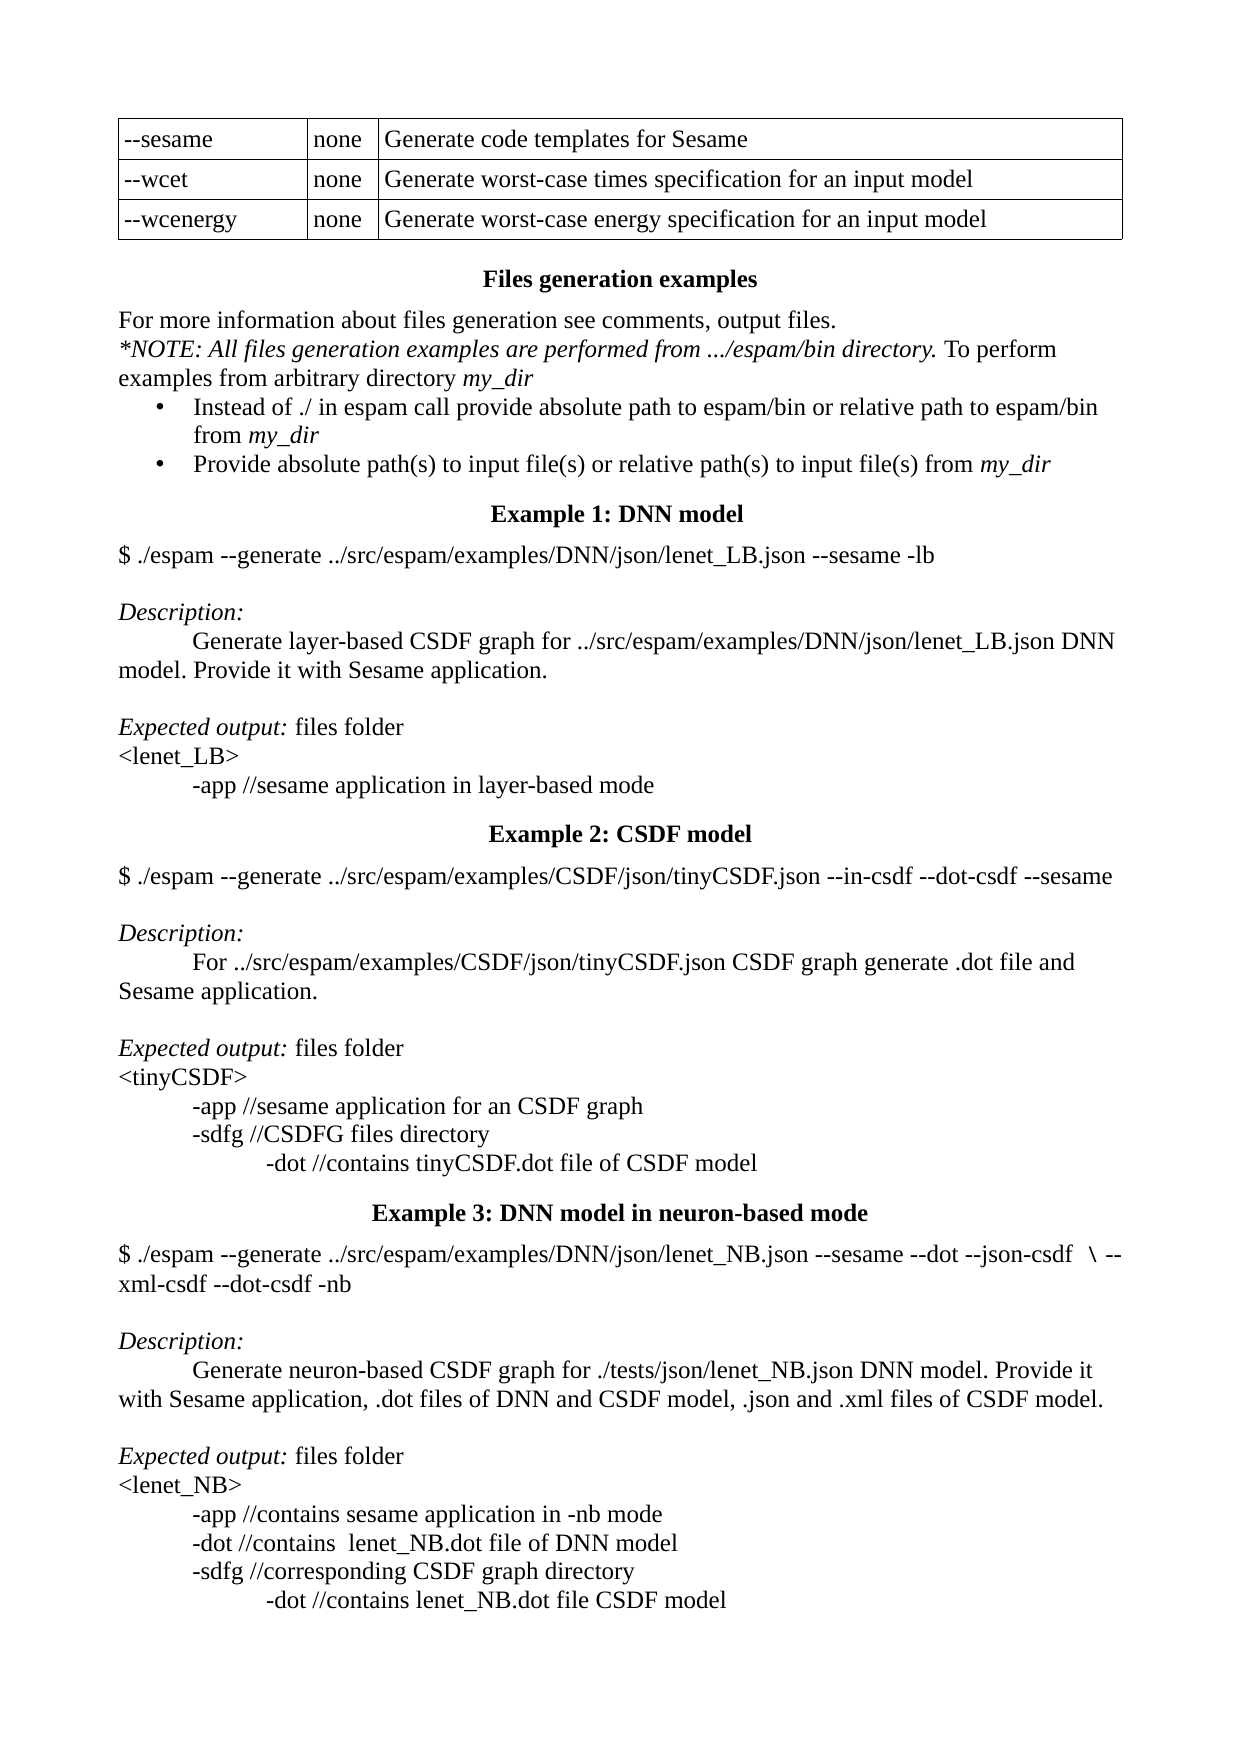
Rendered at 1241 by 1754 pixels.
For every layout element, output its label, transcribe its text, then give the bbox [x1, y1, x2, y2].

text Expected output: files folder [118, 1033, 1122, 1062]
text $ ./espam --generate ../src/espam/examples/CSDF/json/tinyCSDF.json --in-csdf --dot-csdf --sesame [118, 861, 1122, 889]
text -sdfg //corresponding CSDF graph directory [118, 1556, 1122, 1585]
text -dot //contains tinyCSDF.dot file of CSDF model [118, 1148, 1122, 1177]
text Expected output: files folder [118, 1441, 1122, 1470]
text -app //contains sesame application in -nb mode [118, 1499, 1122, 1528]
text Description: [118, 597, 1122, 626]
text $ ./espam --generate ../src/espam/examples/DNN/json/lenet_NB.json --sesame --dot --json-csdf \ --xml-csdf --dot-csdf -nb [118, 1239, 1122, 1298]
text Description: [118, 918, 1122, 947]
text Description: [118, 1326, 1122, 1355]
table_cell none [308, 160, 378, 199]
text For more information about files generation see comments, output files. [118, 305, 1122, 334]
subtitle Example 1: DNN model [118, 499, 1122, 527]
list Provide absolute path(s) to input file(s) or relative path(s) to input file(s) from my_dir [156, 449, 1122, 478]
text <lenet_NB> [118, 1470, 1122, 1499]
table_cell none [308, 200, 378, 239]
text <tinyCSDF> [118, 1062, 1122, 1091]
list Instead of ./ in espam call provide absolute path to espam/bin or relative path to espam/bin from my_dir [156, 392, 1122, 449]
text Generate layer-based CSDF graph for ../src/espam/examples/DNN/json/lenet_LB.json DNN model. Provide it with Sesame application. [118, 626, 1122, 684]
subtitle Example 3: DNN model in neuron-based mode [118, 1198, 1122, 1227]
table_cell Generate code templates for Sesame [379, 119, 1122, 158]
text Generate neuron-based CSDF graph for ./tests/json/lenet_NB.json DNN model. Provide it with Sesame application, .dot files of DNN and CSDF model, .json and .xml files of CSDF model. [118, 1355, 1122, 1413]
text <lenet_LB> [118, 741, 1122, 770]
text -sdfg //CSDFG files directory [118, 1119, 1122, 1148]
subtitle Files generation examples [118, 264, 1122, 293]
table_cell none [308, 119, 378, 158]
table_cell --sesame [119, 119, 307, 158]
text -dot //contains lenet_NB.dot file of DNN model [118, 1528, 1122, 1556]
text -app //sesame application in layer-based mode [118, 770, 1122, 799]
table_cell Generate worst-case energy specification for an input model [379, 200, 1122, 239]
subtitle Example 2: CSDF model [118, 819, 1122, 848]
text Expected output: files folder [118, 712, 1122, 741]
text For ../src/espam/examples/CSDF/json/tinyCSDF.json CSDF graph generate .dot file and Sesame application. [118, 947, 1122, 1004]
table_cell --wcenergy [119, 200, 307, 239]
table_cell Generate worst-case times specification for an input model [379, 160, 1122, 199]
text *NOTE: All files generation examples are performed from .../espam/bin directory. To perform examples from arbitrary directory my_dir [118, 334, 1122, 392]
text -app //sesame application for an CSDF graph [118, 1091, 1122, 1119]
text -dot //contains lenet_NB.dot file CSDF model [118, 1585, 1122, 1614]
text $ ./espam --generate ../src/espam/examples/DNN/json/lenet_LB.json --sesame -lb [118, 540, 1122, 569]
table_cell --wcet [119, 160, 307, 199]
